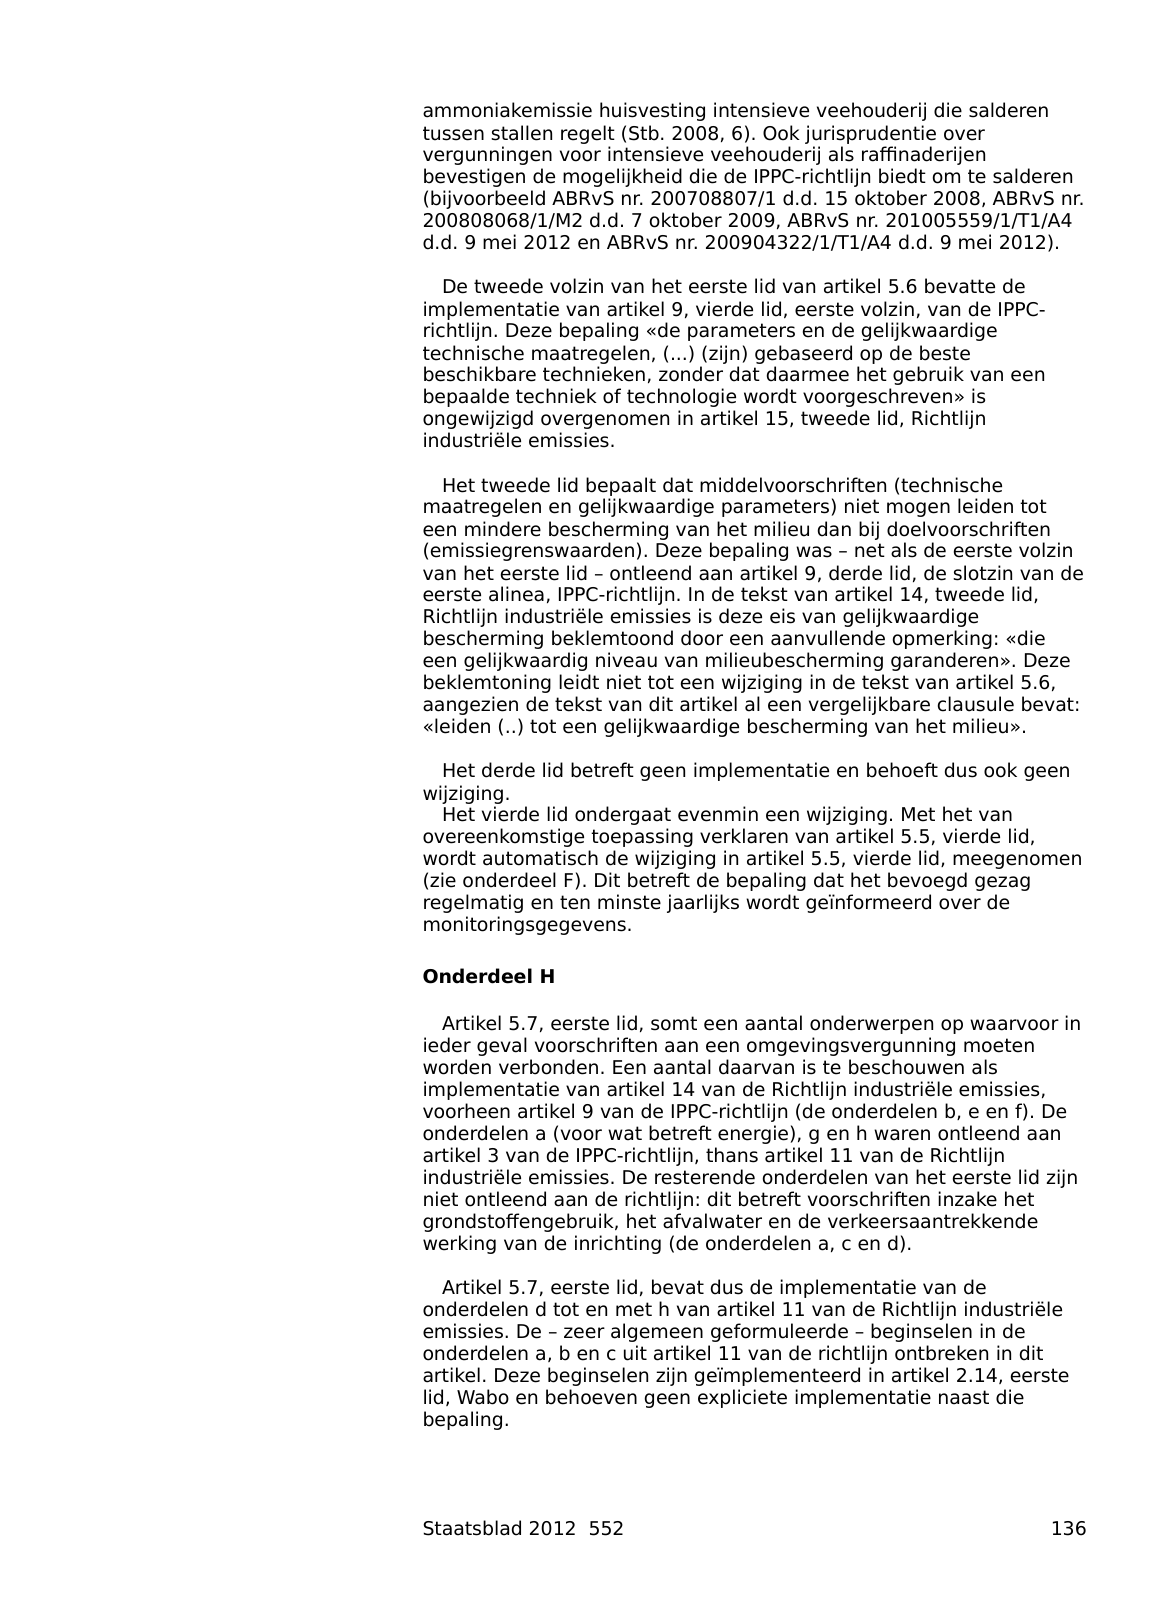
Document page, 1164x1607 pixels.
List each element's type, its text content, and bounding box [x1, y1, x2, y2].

text De tweede volzin van het eerste lid van artikel 5.6 bevatte de implementatie van artikel 9, vierde lid, eerste volzin, van de IPPC-richtlijn. Deze bepaling «de parameters en de gelijkwaardige technische maatregelen, (...) (zijn) gebaseerd op de beste beschikbare technieken, zonder dat daarmee het gebruik van een bepaalde techniek of technologie wordt voorgeschreven» is ongewijzigd overgenomen in artikel 15, tweede lid, Richtlijn industriële emissies. [422, 276, 1087, 452]
text Het tweede lid bepaalt dat middelvoorschriften (technische maatregelen en gelijkwaardige parameters) niet mogen leiden tot een mindere bescherming van het milieu dan bij doelvoorschriften (emissiegrenswaarden). Deze bepaling was – net als de eerste volzin van het eerste lid – ontleend aan artikel 9, derde lid, de slotzin van de eerste alinea, IPPC-richtlijn. In de tekst van artikel 14, tweede lid, Richtlijn industriële emissies is deze eis van gelijkwaardige bescherming beklemtoond door een aanvullende opmerking: «die een gelijkwaardig niveau van milieubescherming garanderen». Deze beklemtoning leidt niet tot een wijziging in de tekst van artikel 5.6, aangezien de tekst van dit artikel al een vergelijkbare clausule bevat: «leiden (..) tot een gelijkwaardige bescherming van het milieu». [422, 474, 1087, 738]
text Artikel 5.7, eerste lid, bevat dus de implementatie van de onderdelen d tot en met h van artikel 11 van de Richtlijn industriële emissies. De – zeer algemeen geformuleerde – beginselen in de onderdelen a, b en c uit artikel 11 van de richtlijn ontbreken in dit artikel. Deze beginselen zijn geïmplementeerd in artikel 2.14, eerste lid, Wabo en behoeven geen expliciete implementatie naast die bepaling. [422, 1277, 1087, 1431]
subtitle Onderdeel H [422, 966, 1087, 988]
text Het vierde lid ondergaat evenmin een wijziging. Met het van overeenkomstige toepassing verklaren van artikel 5.5, vierde lid, wordt automatisch de wijziging in artikel 5.5, vierde lid, meegenomen (zie onderdeel F). Dit betreft de bepaling dat het bevoegd gezag regelmatig en ten minste jaarlijks wordt geïnformeerd over de monitoringsgegevens. [422, 804, 1087, 936]
text ammoniakemissie huisvesting intensieve veehouderij die salderen tussen stallen regelt (Stb. 2008, 6). Ook jurisprudentie over vergunningen voor intensieve veehouderij als raffinaderijen bevestigen de mogelijkheid die de IPPC-richtlijn biedt om te salderen (bijvoorbeeld ABRvS nr. 200708807/1 d.d. 15 oktober 2008, ABRvS nr. 200808068/1/M2 d.d. 7 oktober 2009, ABRvS nr. 201005559/1/T1/A4 d.d. 9 mei 2012 en ABRvS nr. 200904322/1/T1/A4 d.d. 9 mei 2012). [422, 100, 1087, 254]
text Artikel 5.7, eerste lid, somt een aantal onderwerpen op waarvoor in ieder geval voorschriften aan een omgevingsvergunning moeten worden verbonden. Een aantal daarvan is te beschouwen als implementatie van artikel 14 van de Richtlijn industriële emissies, voorheen artikel 9 van de IPPC-richtlijn (de onderdelen b, e en f). De onderdelen a (voor wat betreft energie), g en h waren ontleend aan artikel 3 van de IPPC-richtlijn, thans artikel 11 van de Richtlijn industriële emissies. De resterende onderdelen van het eerste lid zijn niet ontleend aan de richtlijn: dit betreft voorschriften inzake het grondstoffengebruik, het afvalwater en de verkeersaantrekkende werking van de inrichting (de onderdelen a, c en d). [422, 1013, 1087, 1255]
text Het derde lid betreft geen implementatie en behoeft dus ook geen wijziging. [422, 760, 1087, 804]
